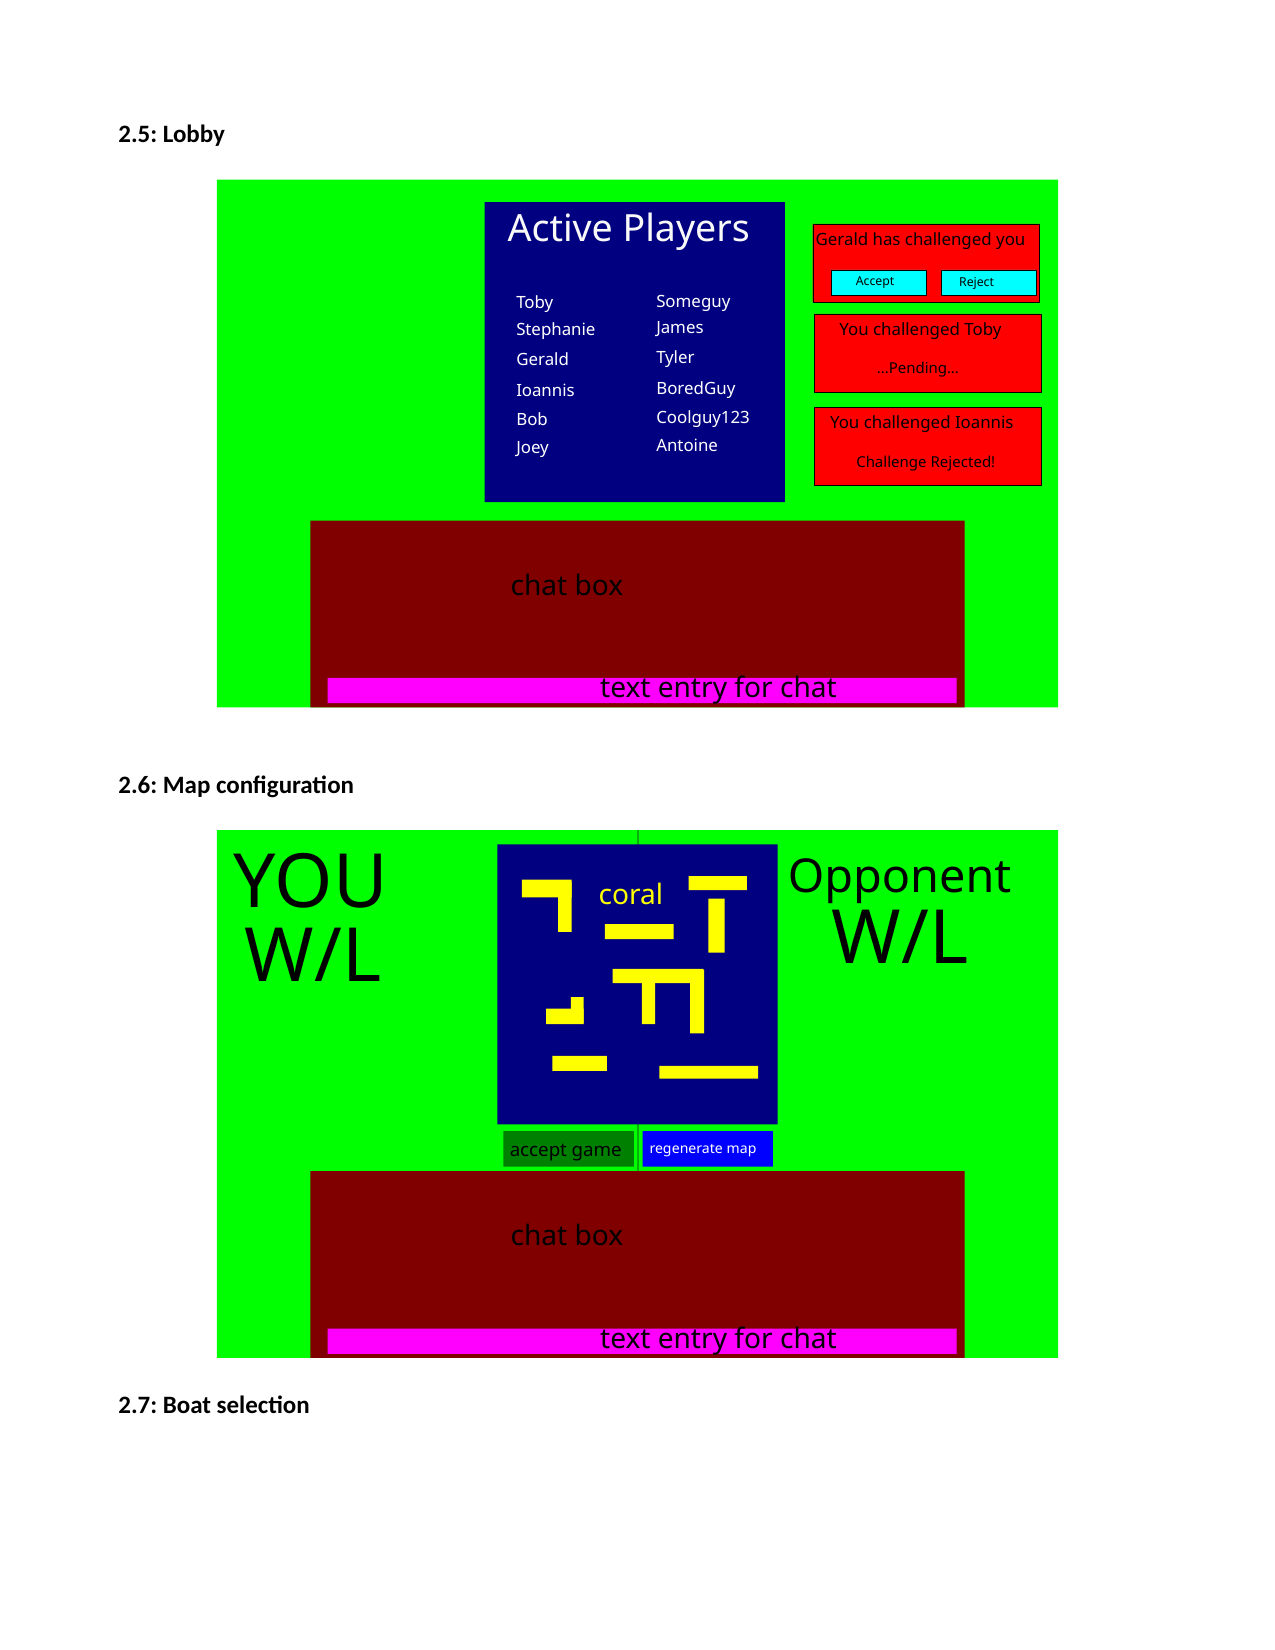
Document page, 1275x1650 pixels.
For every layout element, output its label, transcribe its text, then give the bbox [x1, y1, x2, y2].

text 2.7: Boat selection [118, 1389, 1157, 1419]
text 2.6: Map configuration [118, 769, 1157, 799]
text 2.5: Lobby [118, 118, 1157, 149]
